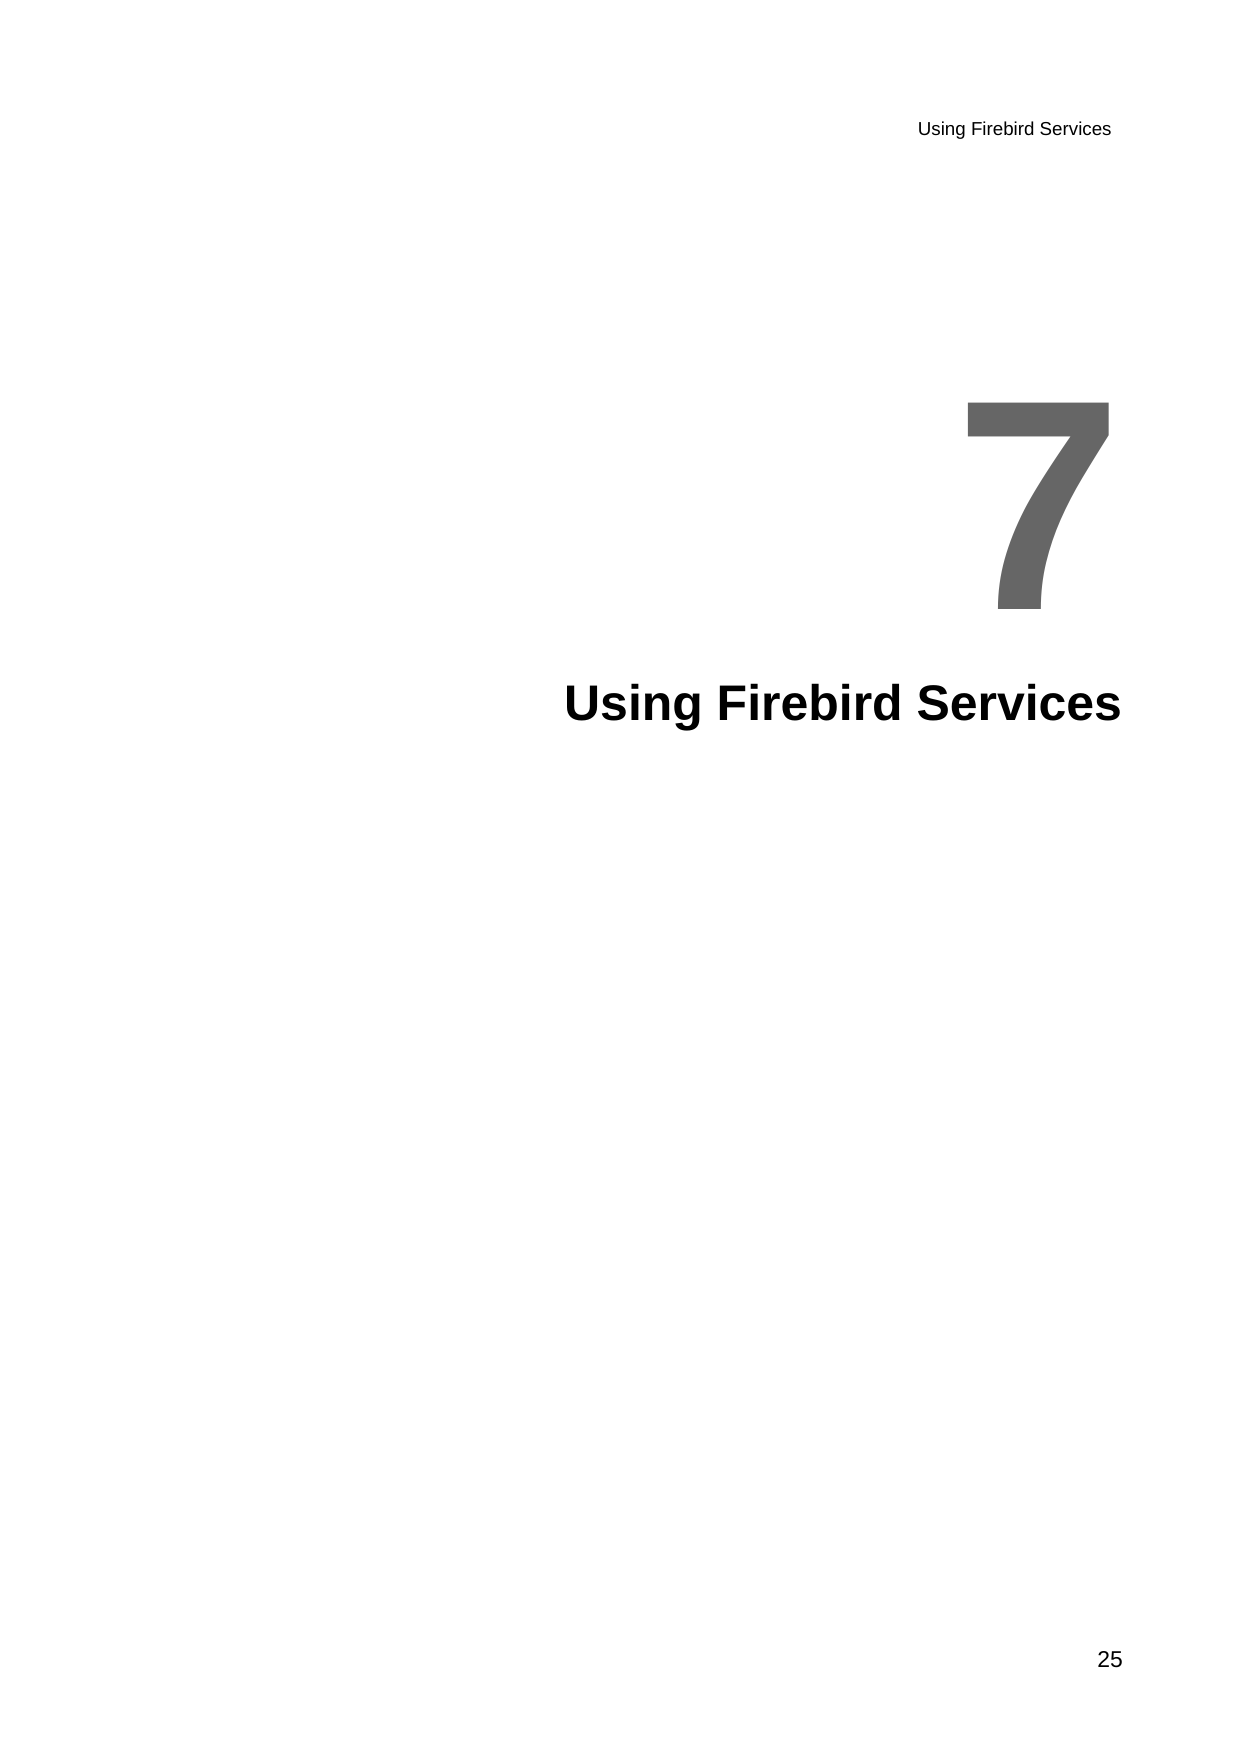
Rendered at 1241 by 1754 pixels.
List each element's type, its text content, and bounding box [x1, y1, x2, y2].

subtitle Using Firebird Services [81, 328, 1122, 731]
